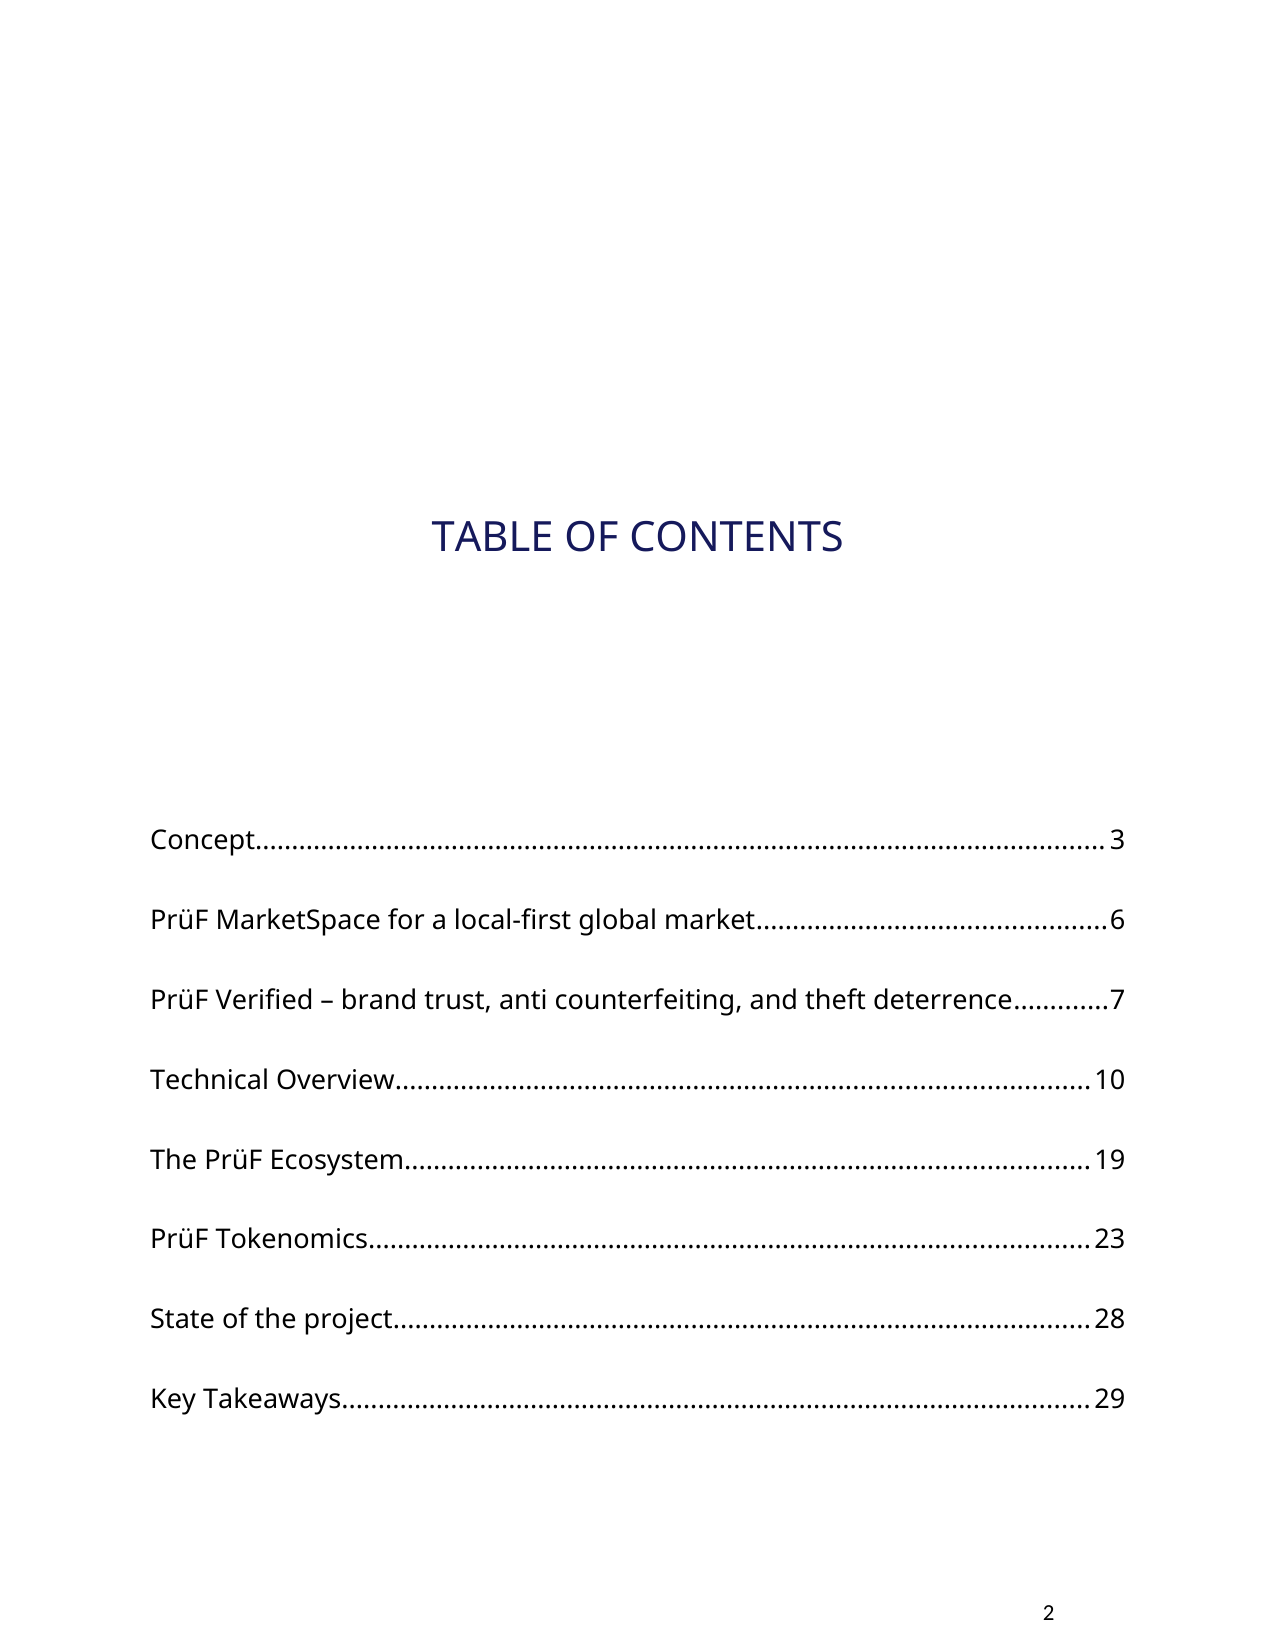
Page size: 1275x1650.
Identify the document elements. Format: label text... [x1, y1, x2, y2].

text PrüF MarketSpace for a local-first global market 6 [150, 900, 1125, 937]
text PrüF Verified – brand trust, anti counterfeiting, and theft deterrence 7 [150, 980, 1125, 1017]
text The PrüF Ecosystem 19 [150, 1140, 1125, 1177]
text Concept 3 [150, 821, 1125, 857]
text Key Takeaways 29 [150, 1380, 1125, 1417]
text State of the project 28 [150, 1300, 1125, 1337]
text Technical Overview 10 [150, 1060, 1125, 1097]
text PrüF Tokenomics 23 [150, 1220, 1125, 1257]
subtitle TABLE OF CONTENTS [150, 507, 1125, 564]
